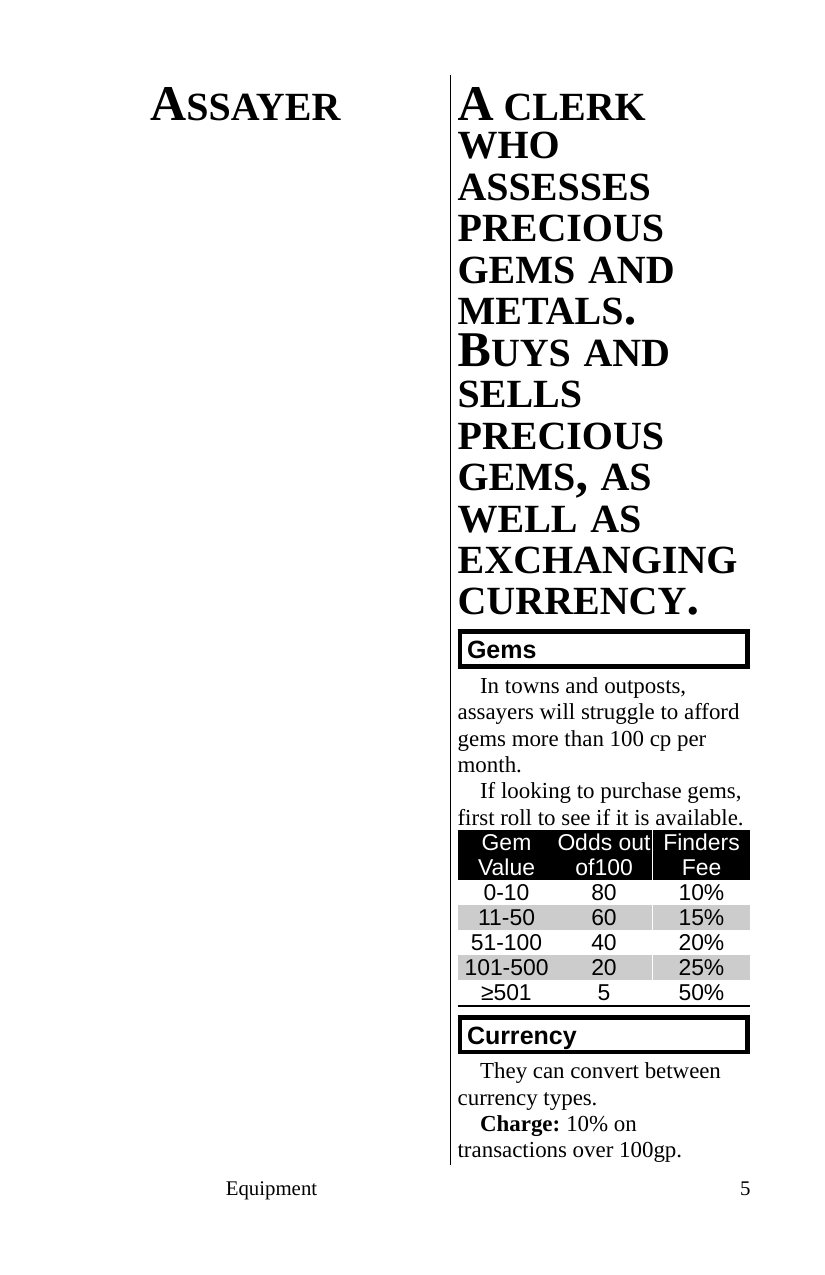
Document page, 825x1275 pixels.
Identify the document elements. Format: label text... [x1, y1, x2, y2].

text In towns and outposts, assayers will struggle to afford gems more than 100 cp per month. [457, 672, 750, 777]
table_cell 20 [555, 955, 652, 980]
table_cell 0-10 [458, 880, 555, 905]
table_header Gem Value [458, 830, 555, 880]
table_cell 60 [555, 905, 652, 930]
table_cell 15% [653, 905, 750, 930]
subtitle Assayer [150, 87, 442, 128]
table_cell 50% [653, 980, 750, 1005]
table_cell 40 [555, 930, 652, 955]
table_cell 101-500 [458, 955, 555, 980]
table_cell 10% [653, 880, 750, 905]
table_cell 5 [555, 980, 652, 1005]
table_cell 11-50 [458, 905, 555, 930]
table_cell 51-100 [458, 930, 555, 955]
table_header Odds out of100 [555, 830, 652, 880]
table_cell 20% [653, 930, 750, 955]
subtitle Gems [462, 634, 745, 664]
text They can convert between currency types. [457, 1057, 750, 1110]
table_header Finders Fee [653, 830, 750, 880]
table_cell ≥501 [458, 980, 555, 1005]
text A clerk who assesses precious gems and metals. Buys and sells precious gems, as well as exchanging currency. [457, 87, 750, 626]
table_cell 25% [653, 955, 750, 980]
subtitle Currency [462, 1020, 745, 1050]
table_cell 80 [555, 880, 652, 905]
text If looking to purchase gems, first roll to see if it is available. [457, 777, 750, 830]
text Charge: 10% on transactions over 100gp. [457, 1110, 750, 1163]
